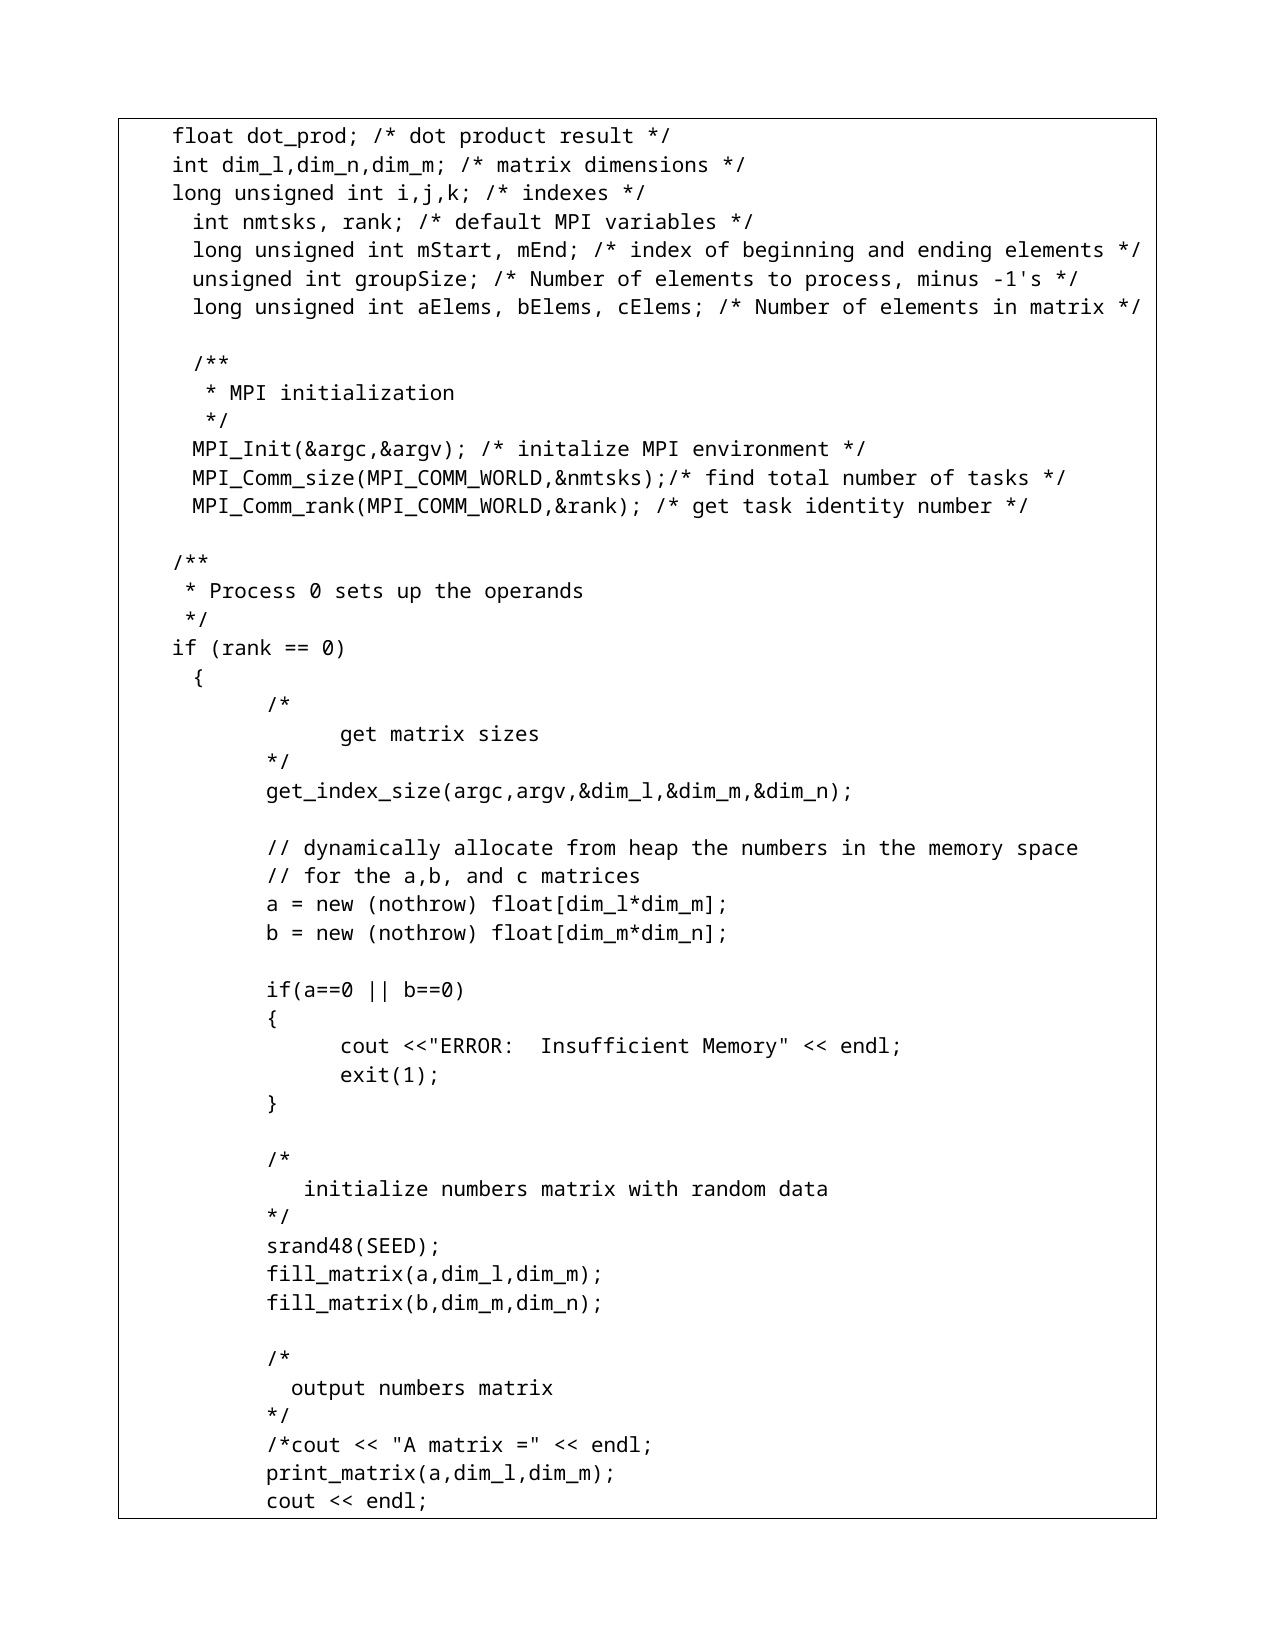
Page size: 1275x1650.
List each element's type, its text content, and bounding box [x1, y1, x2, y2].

text get_index_size(argc,argv,&dim_l,&dim_m,&dim_n); [119, 772, 1156, 804]
text int dim_l,dim_n,dim_m; /* matrix dimensions */ [119, 147, 1156, 175]
text fill_matrix(a,dim_l,dim_m); [119, 1256, 1156, 1284]
text output numbers matrix [119, 1369, 1156, 1398]
text b = new (nothrow) float[dim_m*dim_n]; [119, 914, 1156, 946]
text */ [119, 1199, 1156, 1227]
text initialize numbers matrix with random data [119, 1170, 1156, 1199]
text /** [119, 545, 1156, 573]
text /* [119, 687, 1156, 715]
text a = new (nothrow) float[dim_l*dim_m]; [119, 886, 1156, 914]
text srand48(SEED); [119, 1227, 1156, 1256]
text fill_matrix(b,dim_m,dim_n); [119, 1284, 1156, 1316]
text cout << endl; [119, 1483, 1156, 1518]
text float dot_prod; /* dot product result */ [119, 119, 1156, 147]
text cout <<"ERROR: Insufficient Memory" << endl; [119, 1028, 1156, 1057]
text // for the a,b, and c matrices [119, 857, 1156, 886]
text */ [119, 744, 1156, 772]
text get matrix sizes [119, 715, 1156, 744]
text /** [119, 346, 1156, 374]
text } [119, 1085, 1156, 1117]
text // dynamically allocate from heap the numbers in the memory space [119, 829, 1156, 857]
text if (rank == 0) [119, 630, 1156, 658]
text if(a==0 || b==0) [119, 971, 1156, 1000]
text MPI_Init(&argc,&argv); /* initalize MPI environment */ [119, 431, 1156, 459]
text long unsigned int i,j,k; /* indexes */ [119, 175, 1156, 203]
text exit(1); [119, 1057, 1156, 1085]
text { [119, 658, 1156, 687]
text { [119, 1000, 1156, 1028]
text long unsigned int mStart, mEnd; /* index of beginning and ending elements */ [119, 232, 1156, 260]
text /* [119, 1142, 1156, 1170]
text int nmtsks, rank; /* default MPI variables */ [119, 203, 1156, 232]
text */ [119, 602, 1156, 630]
text MPI_Comm_rank(MPI_COMM_WORLD,&rank); /* get task identity number */ [119, 488, 1156, 520]
text long unsigned int aElems, bElems, cElems; /* Number of elements in matrix */ [119, 289, 1156, 321]
text */ [119, 1398, 1156, 1426]
text /*cout << "A matrix =" << endl; [119, 1426, 1156, 1455]
text /* [119, 1341, 1156, 1369]
text * Process 0 sets up the operands [119, 573, 1156, 602]
text MPI_Comm_size(MPI_COMM_WORLD,&nmtsks);/* find total number of tasks */ [119, 459, 1156, 488]
text unsigned int groupSize; /* Number of elements to process, minus -1's */ [119, 260, 1156, 289]
text */ [119, 402, 1156, 431]
text print_matrix(a,dim_l,dim_m); [119, 1455, 1156, 1483]
text * MPI initialization [119, 374, 1156, 402]
